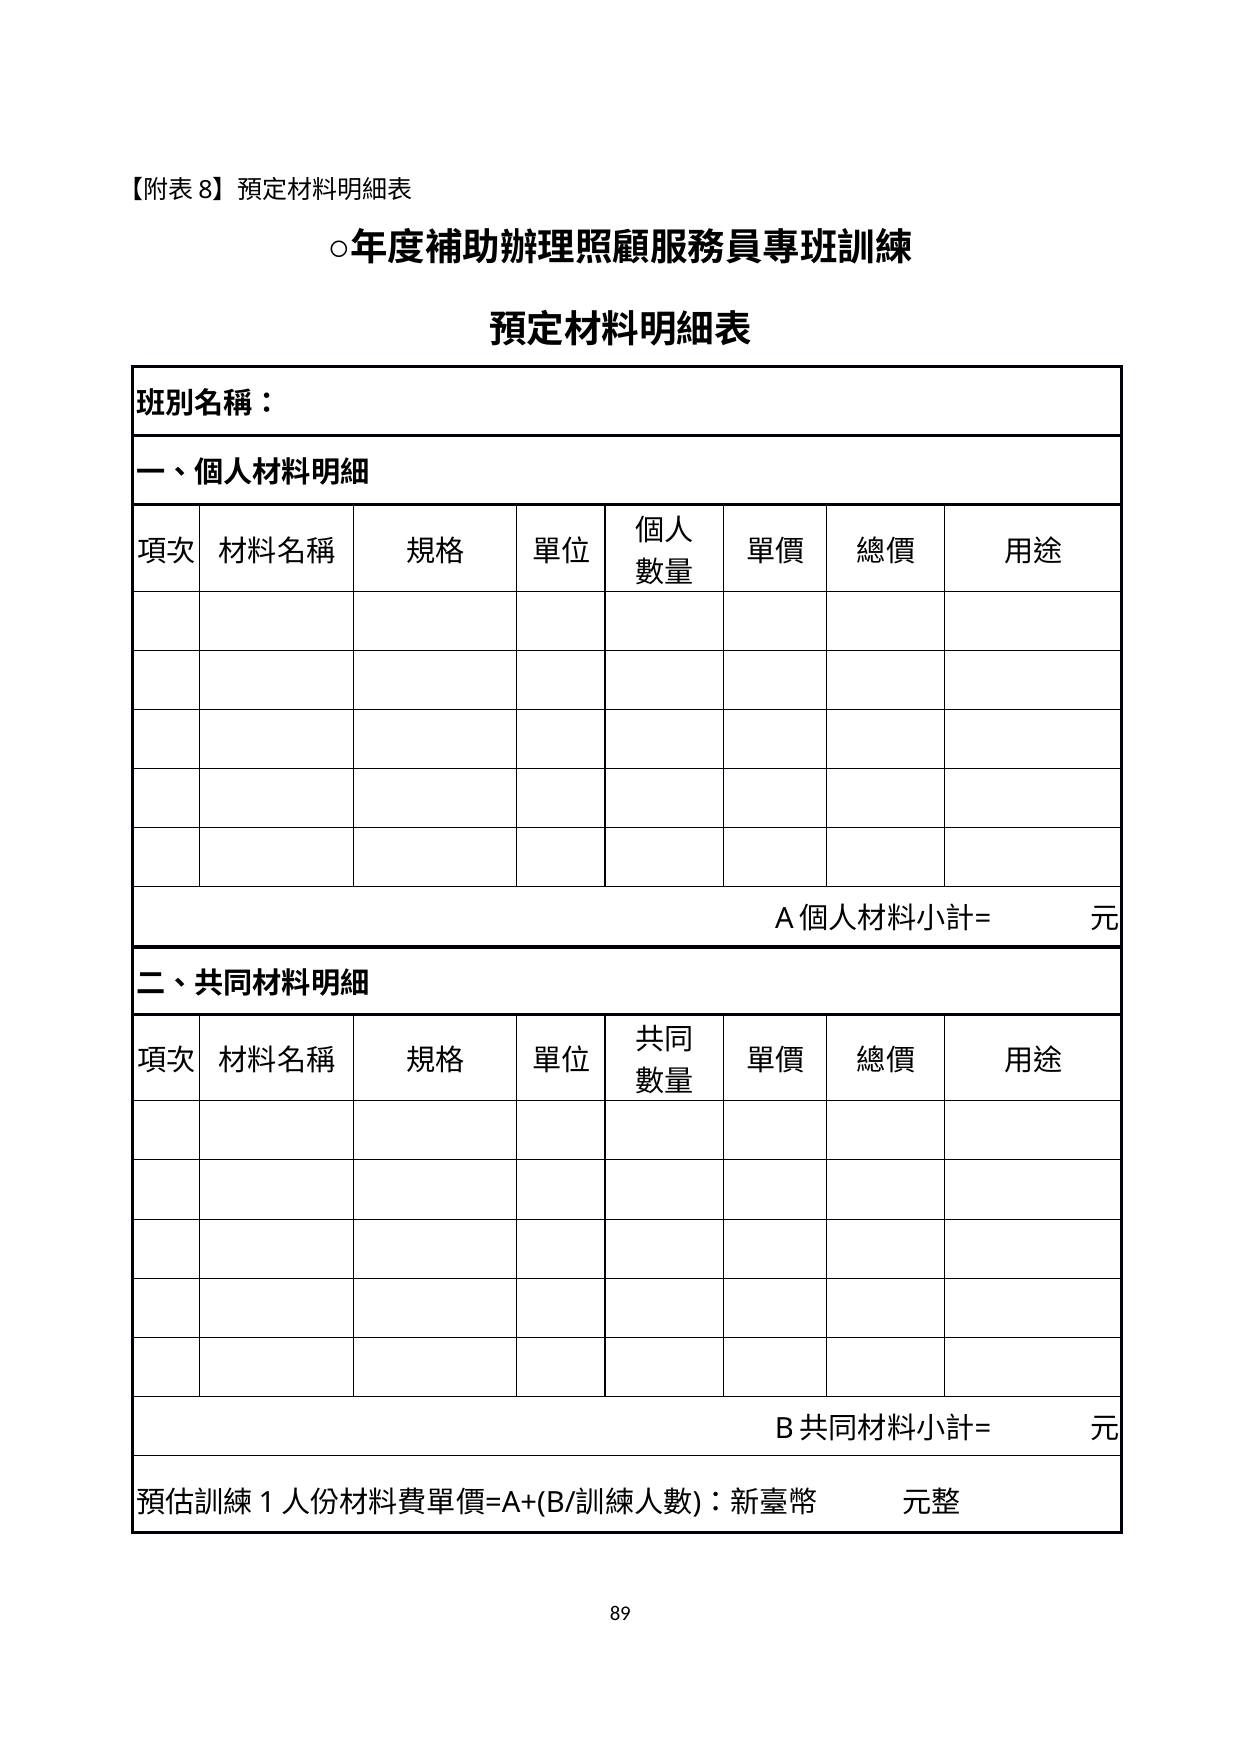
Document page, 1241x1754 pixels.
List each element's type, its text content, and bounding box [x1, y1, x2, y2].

table_cell [724, 1220, 826, 1277]
table_cell [724, 1338, 826, 1396]
table_cell [606, 1279, 723, 1337]
table_cell [945, 1101, 1120, 1159]
table_cell [354, 1101, 516, 1159]
table_cell [134, 1338, 199, 1396]
table_cell [354, 1338, 516, 1396]
table_cell [354, 710, 516, 768]
table_cell [945, 828, 1120, 886]
table_cell [134, 1101, 199, 1159]
table_cell [354, 592, 516, 650]
table_cell [354, 1279, 516, 1337]
table_cell [724, 651, 826, 709]
table_cell B共同材料小計= 元 [134, 1397, 1120, 1455]
table_cell [200, 651, 353, 709]
table_cell [606, 592, 723, 650]
table_cell [827, 828, 944, 886]
table_header 班別名稱： [134, 368, 1120, 434]
table_cell [354, 1220, 516, 1277]
table_cell [827, 651, 944, 709]
table_cell [517, 1338, 604, 1396]
table_cell A個人材料小計= 元 [134, 887, 1120, 945]
table_cell [354, 651, 516, 709]
table_cell [724, 1279, 826, 1337]
table_cell [134, 592, 199, 650]
table_cell 個人 數量 [606, 506, 723, 591]
table_cell [134, 1279, 199, 1337]
text 預定材料明細表 [118, 282, 1122, 357]
table_cell [724, 828, 826, 886]
table_cell 單位 [517, 506, 604, 591]
table_cell 規格 [354, 506, 516, 591]
table_cell [517, 769, 604, 827]
table_cell 單價 [724, 506, 826, 591]
table_cell 單價 [724, 1016, 826, 1100]
table_cell 規格 [354, 1016, 516, 1100]
table_cell [517, 710, 604, 768]
table_cell 單位 [517, 1016, 604, 1100]
table_cell [134, 828, 199, 886]
table_cell [200, 710, 353, 768]
table_cell [606, 769, 723, 827]
table_cell [724, 592, 826, 650]
table_cell 材料名稱 [200, 1016, 353, 1100]
table_cell [827, 769, 944, 827]
table_cell [945, 1160, 1120, 1218]
table_cell [354, 1160, 516, 1218]
table_cell [200, 769, 353, 827]
table_cell 二、共同材料明細 [134, 949, 1120, 1013]
table_cell [354, 828, 516, 886]
table_cell [134, 769, 199, 827]
table_cell [606, 1101, 723, 1159]
table_cell [354, 769, 516, 827]
table_cell [134, 710, 199, 768]
table_cell [945, 1220, 1120, 1277]
table_cell [606, 651, 723, 709]
table_cell [827, 710, 944, 768]
table_cell 用途 [945, 506, 1120, 591]
table_cell [827, 1160, 944, 1218]
table_cell [200, 1101, 353, 1159]
table_cell [134, 651, 199, 709]
table_cell 材料名稱 [200, 506, 353, 591]
table_cell 項次 [134, 1016, 199, 1100]
table_cell [606, 1220, 723, 1277]
table_cell [724, 710, 826, 768]
table_cell 用途 [945, 1016, 1120, 1100]
table_cell [134, 1220, 199, 1277]
table_cell 一、個人材料明細 [134, 437, 1120, 503]
table_cell [517, 1160, 604, 1218]
table_cell [517, 592, 604, 650]
table_cell [945, 1279, 1120, 1337]
table_cell [945, 651, 1120, 709]
table_cell [945, 769, 1120, 827]
table_cell [827, 1279, 944, 1337]
table_cell [200, 1220, 353, 1277]
table_cell [724, 769, 826, 827]
table_cell [200, 1338, 353, 1396]
table_cell [827, 1338, 944, 1396]
table_cell [827, 592, 944, 650]
subtitle 【附表8】預定材料明細表 [118, 162, 1122, 200]
table_cell [517, 651, 604, 709]
table_cell [606, 1338, 723, 1396]
table_cell [945, 710, 1120, 768]
table_cell [606, 1160, 723, 1218]
table_cell 共同 數量 [606, 1016, 723, 1100]
table_cell [724, 1101, 826, 1159]
table_cell 預估訓練1人份材料費單價=A+(B/訓練人數)：新臺幣 元整 [134, 1456, 1120, 1531]
table_cell 項次 [134, 506, 199, 591]
table_cell [724, 1160, 826, 1218]
table_cell [517, 1279, 604, 1337]
text ○年度補助辦理照顧服務員專班訓練 [118, 200, 1122, 275]
table_cell 總價 [827, 1016, 944, 1100]
table_cell [945, 1338, 1120, 1396]
table_cell [517, 1101, 604, 1159]
table_cell [827, 1101, 944, 1159]
table_cell [517, 1220, 604, 1277]
table_cell [827, 1220, 944, 1277]
table_cell [945, 592, 1120, 650]
table_cell [200, 828, 353, 886]
table_cell [606, 710, 723, 768]
table_cell [200, 1160, 353, 1218]
table_cell [200, 1279, 353, 1337]
table_cell [517, 828, 604, 886]
table_cell [134, 1160, 199, 1218]
table_cell [606, 828, 723, 886]
table_cell [200, 592, 353, 650]
table_cell 總價 [827, 506, 944, 591]
